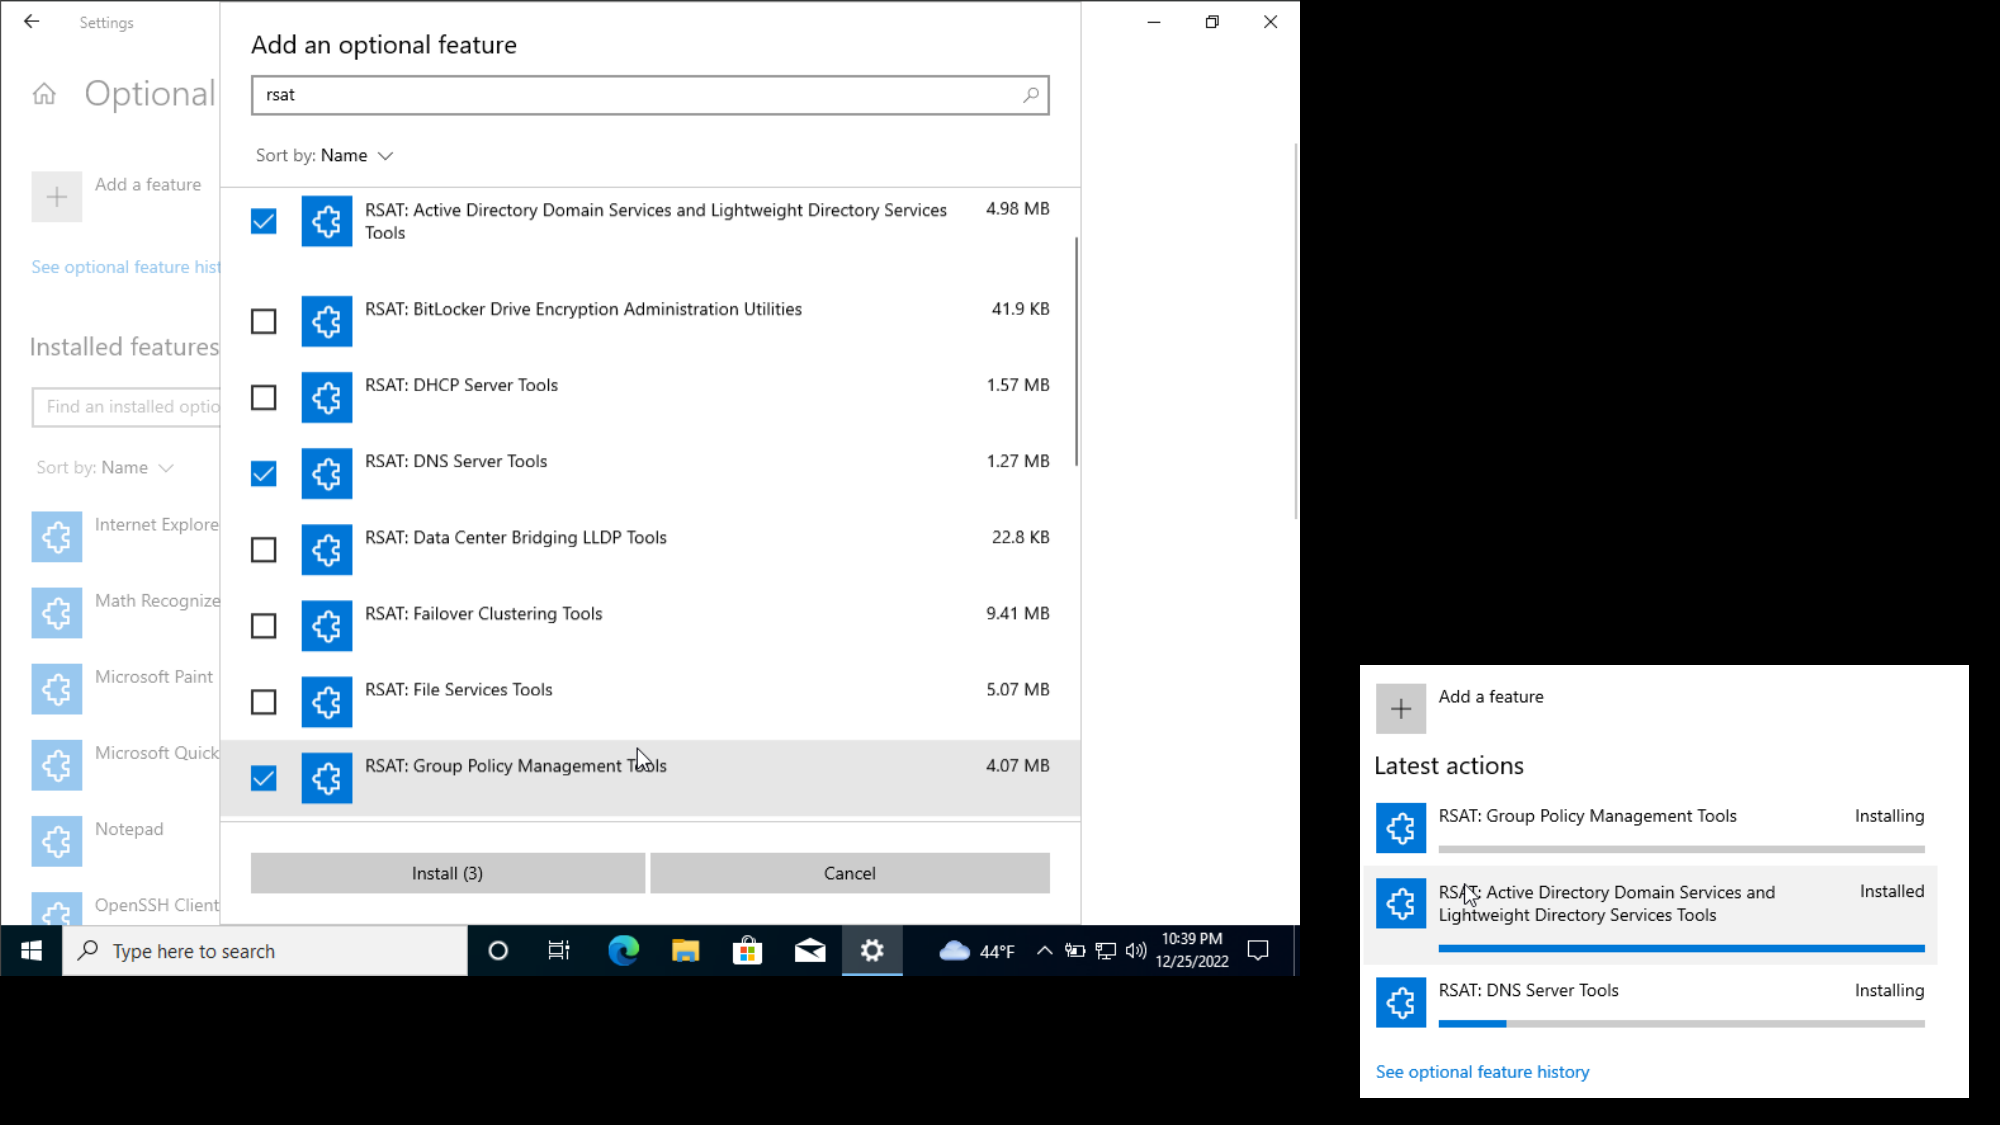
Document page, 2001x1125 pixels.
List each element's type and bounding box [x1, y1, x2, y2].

picture [0, 0, 1300, 976]
picture [1360, 665, 1969, 1098]
